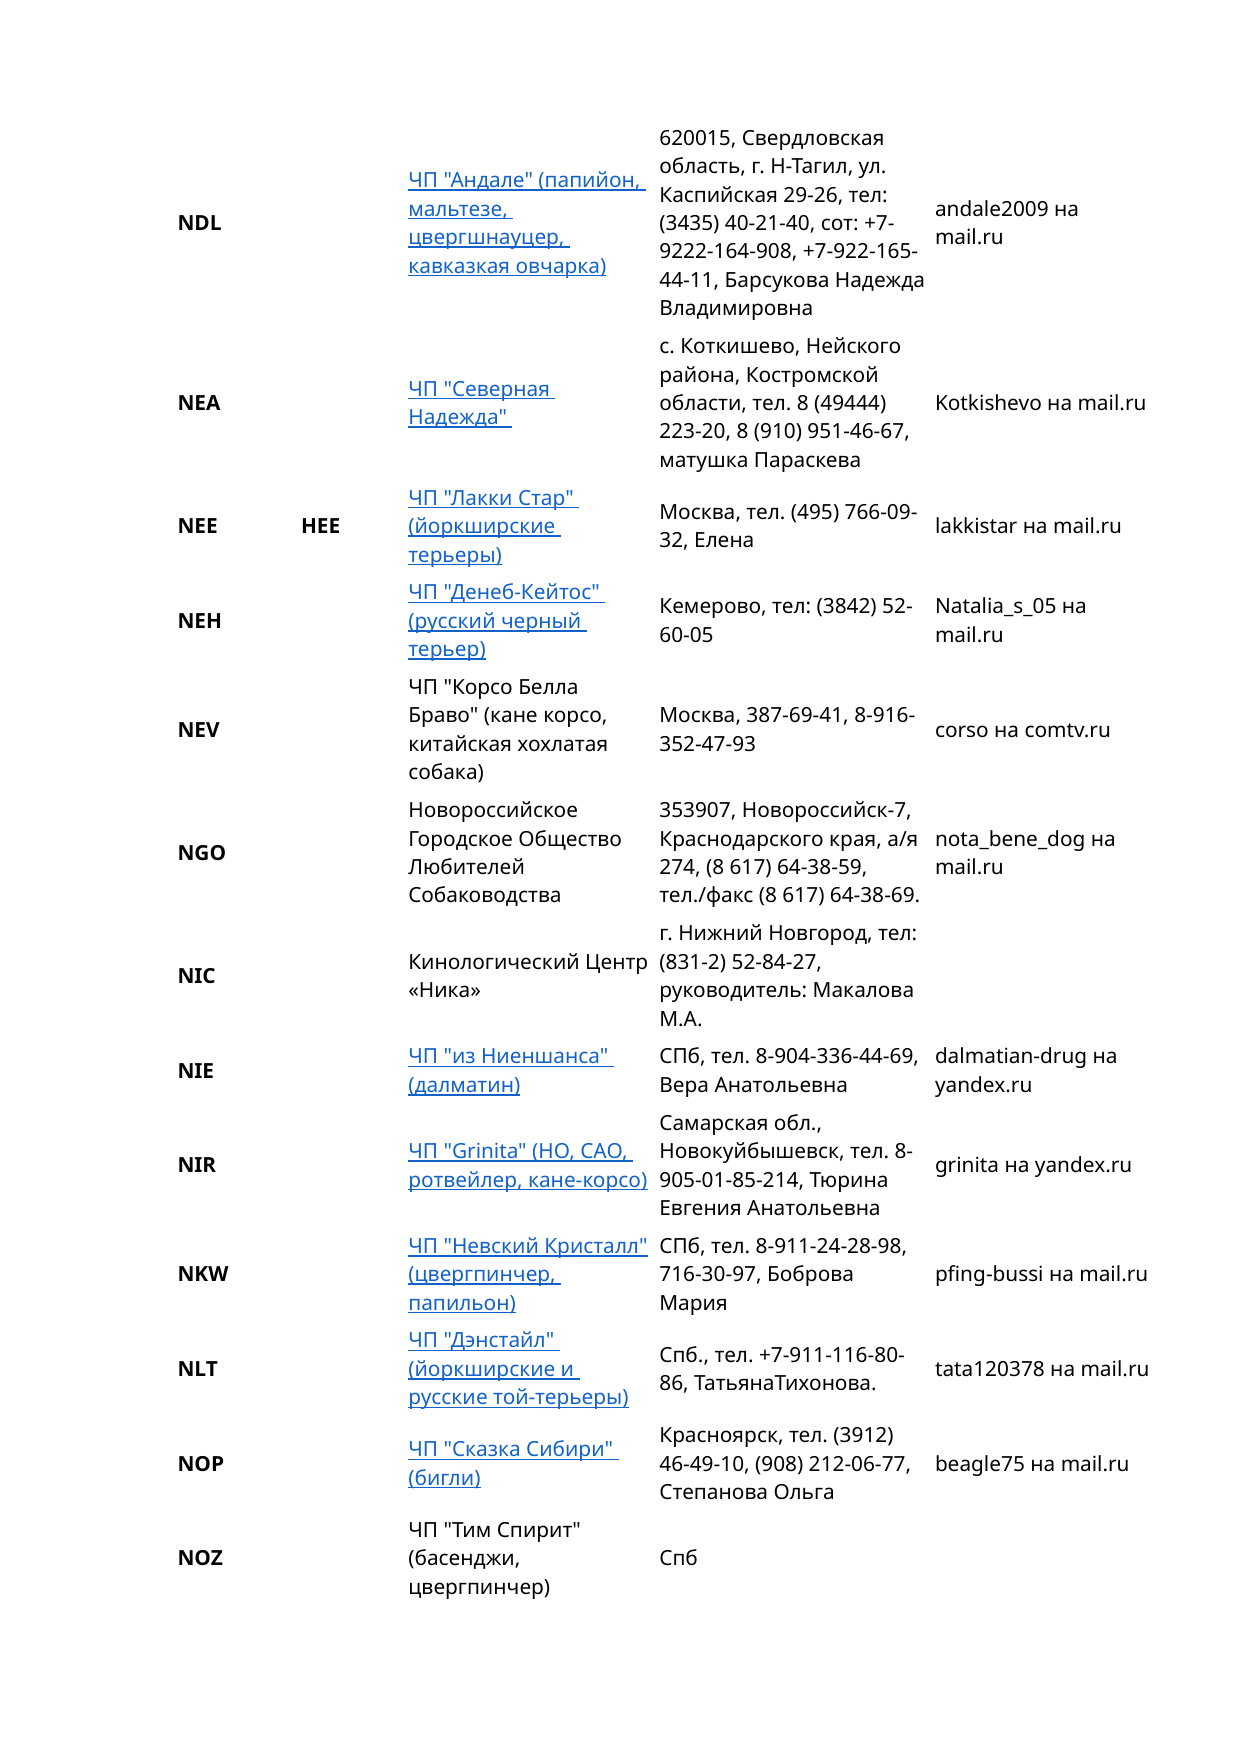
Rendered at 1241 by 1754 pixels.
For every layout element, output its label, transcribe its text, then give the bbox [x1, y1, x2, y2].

table_cell Кемерово, тел: (3842) 52-60-05 [654, 573, 930, 667]
table_cell 620015, Свердловская область, г. Н-Тагил, ул. Каспийская 29-26, тел: (3435) 40-21-40, сот: +7-9222-164-908, +7-922-165-44-11, Барсукова Надежда Владимировна [654, 118, 930, 327]
table_cell Москва, тел. (495) 766-09-32, Елена [654, 478, 930, 573]
table_cell Новороссийское Городское Общество Любителей Собаководства [404, 791, 654, 914]
table_cell [296, 1037, 403, 1103]
table_cell [296, 573, 403, 667]
table_cell NEE [173, 478, 296, 573]
table_cell ЧП "Андале" (папийон, мальтезе, цвергшнауцер, кавказкая овчарка) [404, 118, 654, 327]
table_cell [296, 914, 403, 1037]
table_cell tata120378 на mail.ru [930, 1321, 1156, 1416]
table_cell NIE [173, 1037, 296, 1103]
table_cell andale2009 на mail.ru [930, 118, 1156, 327]
table_cell [296, 1226, 403, 1321]
table_cell [930, 1510, 1156, 1605]
table_cell Москва, 387-69-41, 8-916-352-47-93 [654, 668, 930, 791]
table_cell NOP [173, 1416, 296, 1510]
table_cell 353907, Новороссийск-7, Краснодарского края, а/я 274, (8 617) 64-38-59, тел./факс (8 617) 64-38-69. [654, 791, 930, 914]
table_cell г. Нижний Новгород, тел: (831-2) 52-84-27, руководитель: Макалова М.А. [654, 914, 930, 1037]
table_cell Самарская обл., Новокуйбышевск, тел. 8-905-01-85-214, Тюрина Евгения Анатольевна [654, 1103, 930, 1226]
table_cell pfing-bussi на mail.ru [930, 1226, 1156, 1321]
table_cell СПб, тел. 8-904-336-44-69, Вера Анатольевна [654, 1037, 930, 1103]
table_cell [296, 668, 403, 791]
table_cell Спб [654, 1510, 930, 1605]
table_cell NEA [173, 327, 296, 478]
table_cell с. Коткишево, Нейского района, Костромской области, тел. 8 (49444) 223-20, 8 (910) 951-46-67, матушка Параскева [654, 327, 930, 478]
table_cell [296, 1510, 403, 1605]
table_cell NIC [173, 914, 296, 1037]
table_cell NIR [173, 1103, 296, 1226]
table_cell Спб., тел. +7-911-116-80-86, ТатьянаТихонова. [654, 1321, 930, 1416]
table_cell СПб, тел. 8-911-24-28-98, 716-30-97, Боброва Мария [654, 1226, 930, 1321]
table_cell Natalia_s_05 на mail.ru [930, 573, 1156, 667]
table_cell lakkistar на mail.ru [930, 478, 1156, 573]
table_cell НЕЕ [296, 478, 403, 573]
table_cell ЧП "Тим Спирит" (басенджи, цвергпинчер) [404, 1510, 654, 1605]
table_cell ЧП "Денеб-Кейтос" (русский черный терьер) [404, 573, 654, 667]
table_cell NEV [173, 668, 296, 791]
table_cell Kotkishevo на mail.ru [930, 327, 1156, 478]
table_cell dalmatian-drug на yandex.ru [930, 1037, 1156, 1103]
table_cell [296, 327, 403, 478]
table_cell grinita на yandex.ru [930, 1103, 1156, 1226]
table_cell Красноярск, тел. (3912) 46-49-10, (908) 212-06-77, Степанова Ольга [654, 1416, 930, 1510]
table_cell beagle75 на mail.ru [930, 1416, 1156, 1510]
table_cell ЧП "Лакки Стар" (йоркширские терьеры) [404, 478, 654, 573]
table_cell NDL [173, 118, 296, 327]
table_cell [296, 791, 403, 914]
table_cell ЧП "Невский Кристалл" (цвергпинчер, папильон) [404, 1226, 654, 1321]
table_cell [930, 914, 1156, 1037]
table_cell [296, 1416, 403, 1510]
table_cell NGO [173, 791, 296, 914]
table_cell ЧП "Grinita" (НО, САО, ротвейлер, кане-корсо) [404, 1103, 654, 1226]
table_cell ЧП "Корсо Белла Браво" (кане корсо, китайская хохлатая собака) [404, 668, 654, 791]
table_cell NLT [173, 1321, 296, 1416]
table_cell [296, 118, 403, 327]
table_cell ЧП "Сказка Сибири" (бигли) [404, 1416, 654, 1510]
table_cell corso на comtv.ru [930, 668, 1156, 791]
table_cell [296, 1321, 403, 1416]
table_cell [296, 1103, 403, 1226]
table_cell NKW [173, 1226, 296, 1321]
table_cell ЧП "из Ниеншанса" (далматин) [404, 1037, 654, 1103]
table_cell nota_bene_dog на mail.ru [930, 791, 1156, 914]
table_cell ЧП "Северная Надежда" [404, 327, 654, 478]
table_cell Кинологический Центр «Ника» [404, 914, 654, 1037]
table_cell ЧП "Дэнстайл" (йоркширские и русские той-терьеры) [404, 1321, 654, 1416]
table_cell NOZ [173, 1510, 296, 1605]
table_cell NEH [173, 573, 296, 667]
